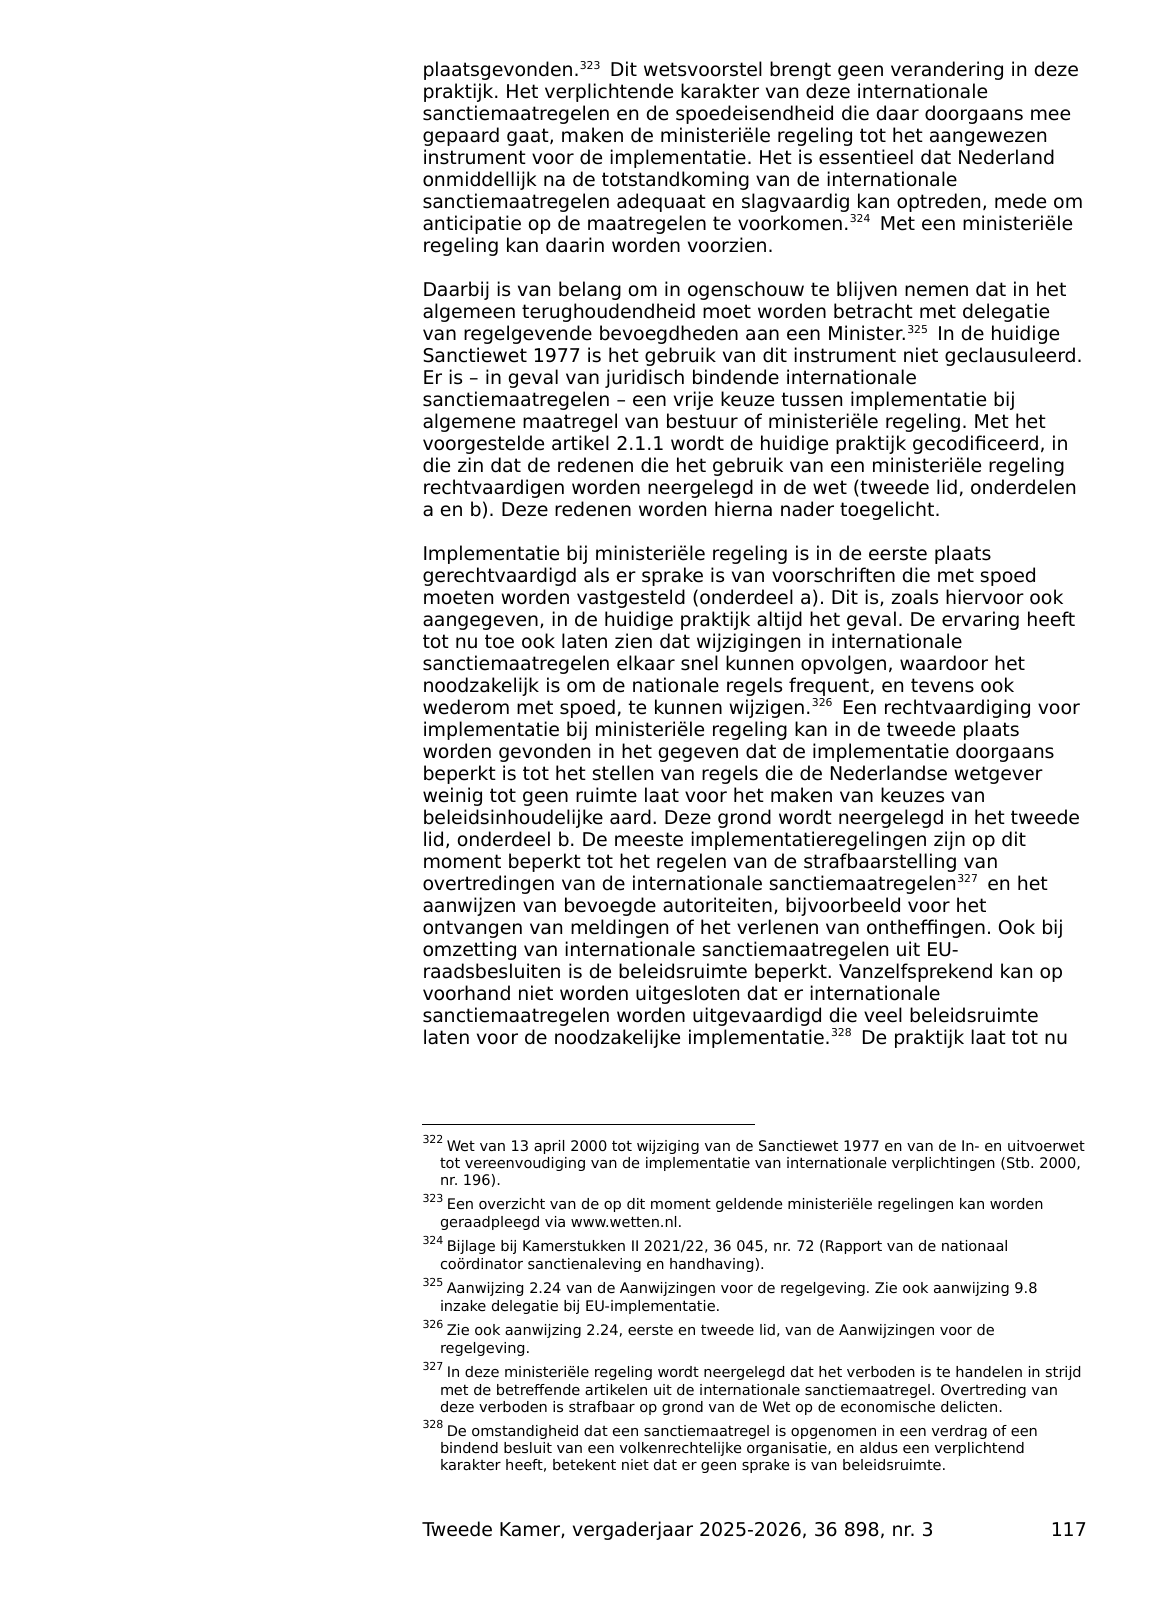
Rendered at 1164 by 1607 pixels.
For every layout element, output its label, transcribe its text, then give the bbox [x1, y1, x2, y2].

text In deze ministeriële regeling wordt neergelegd dat het verboden is te handelen in strijd met de betreffende artikelen uit de internationale sanctiemaatregel. Overtreding van deze verboden is strafbaar op grond van de Wet op de economische delicten. [422, 1360, 1087, 1416]
text Wet van 13 april 2000 tot wijziging van de Sanctiewet 1977 en van de In- en uitvoerwet tot vereenvoudiging van de implementatie van internationale verplichtingen (Stb. 2000, nr. 196). [422, 1133, 1087, 1189]
text Een overzicht van de op dit moment geldende ministeriële regelingen kan worden geraadpleegd via www.wetten.nl. [422, 1192, 1087, 1231]
text Bijlage bij Kamerstukken II 2021/22, 36 045, nr. 72 (Rapport van de nationaal coördinator sanctienaleving en handhaving). [422, 1234, 1087, 1273]
text Daarbij is van belang om in ogenschouw te blijven nemen dat in het algemeen terughoudendheid moet worden betracht met delegatie van regelgevende bevoegdheden aan een Minister. In de huidige Sanctiewet 1977 is het gebruik van dit instrument niet geclausuleerd. Er is – in geval van juridisch bindende internationale sanctiemaatregelen – een vrije keuze tussen implementatie bij algemene maatregel van bestuur of ministeriële regeling. Met het voorgestelde artikel 2.1.1 wordt de huidige praktijk gecodificeerd, in die zin dat de redenen die het gebruik van een ministeriële regeling rechtvaardigen worden neergelegd in de wet (tweede lid, onderdelen a en b). Deze redenen worden hierna nader toegelicht. [422, 279, 1087, 521]
text Aanwijzing 2.24 van de Aanwijzingen voor de regelgeving. Zie ook aanwijzing 9.8 inzake delegatie bij EU-implementatie. [422, 1276, 1087, 1315]
text De omstandigheid dat een sanctiemaatregel is opgenomen in een verdrag of een bindend besluit van een volkenrechtelijke organisatie, en aldus een verplichtend karakter heeft, betekent niet dat er geen sprake is van beleidsruimte. [422, 1418, 1087, 1474]
text Implementatie bij ministeriële regeling is in de eerste plaats gerechtvaardigd als er sprake is van voorschriften die met spoed moeten worden vastgesteld (onderdeel a). Dit is, zoals hiervoor ook aangegeven, in de huidige praktijk altijd het geval. De ervaring heeft tot nu toe ook laten zien dat wijzigingen in internationale sanctiemaatregelen elkaar snel kunnen opvolgen, waardoor het noodzakelijk is om de nationale regels frequent, en tevens ook wederom met spoed, te kunnen wijzigen. Een rechtvaardiging voor implementatie bij ministeriële regeling kan in de tweede plaats worden gevonden in het gegeven dat de implementatie doorgaans beperkt is tot het stellen van regels die de Nederlandse wetgever weinig tot geen ruimte laat voor het maken van keuzes van beleidsinhoudelijke aard. Deze grond wordt neergelegd in het tweede lid, onderdeel b. De meeste implementatieregelingen zijn op dit moment beperkt tot het regelen van de strafbaarstelling van overtredingen van de internationale sanctiemaatregelen en het aanwijzen van bevoegde autoriteiten, bijvoorbeeld voor het ontvangen van meldingen of het verlenen van ontheffingen. Ook bij omzetting van internationale sanctiemaatregelen uit EU-raadsbesluiten is de beleidsruimte beperkt. Vanzelfsprekend kan op voorhand niet worden uitgesloten dat er internationale sanctiemaatregelen worden uitgevaardigd die veel beleidsruimte laten voor de noodzakelijke implementatie. De praktijk laat tot nu [422, 543, 1087, 1048]
text plaatsgevonden. Dit wetsvoorstel brengt geen verandering in deze praktijk. Het verplichtende karakter van deze internationale sanctiemaatregelen en de spoedeisendheid die daar doorgaans mee gepaard gaat, maken de ministeriële regeling tot het aangewezen instrument voor de implementatie. Het is essentieel dat Nederland onmiddellijk na de totstandkoming van de internationale sanctiemaatregelen adequaat en slagvaardig kan optreden, mede om anticipatie op de maatregelen te voorkomen. Met een ministeriële regeling kan daarin worden voorzien. [422, 59, 1087, 257]
text Zie ook aanwijzing 2.24, eerste en tweede lid, van de Aanwijzingen voor de regelgeving. [422, 1318, 1087, 1357]
